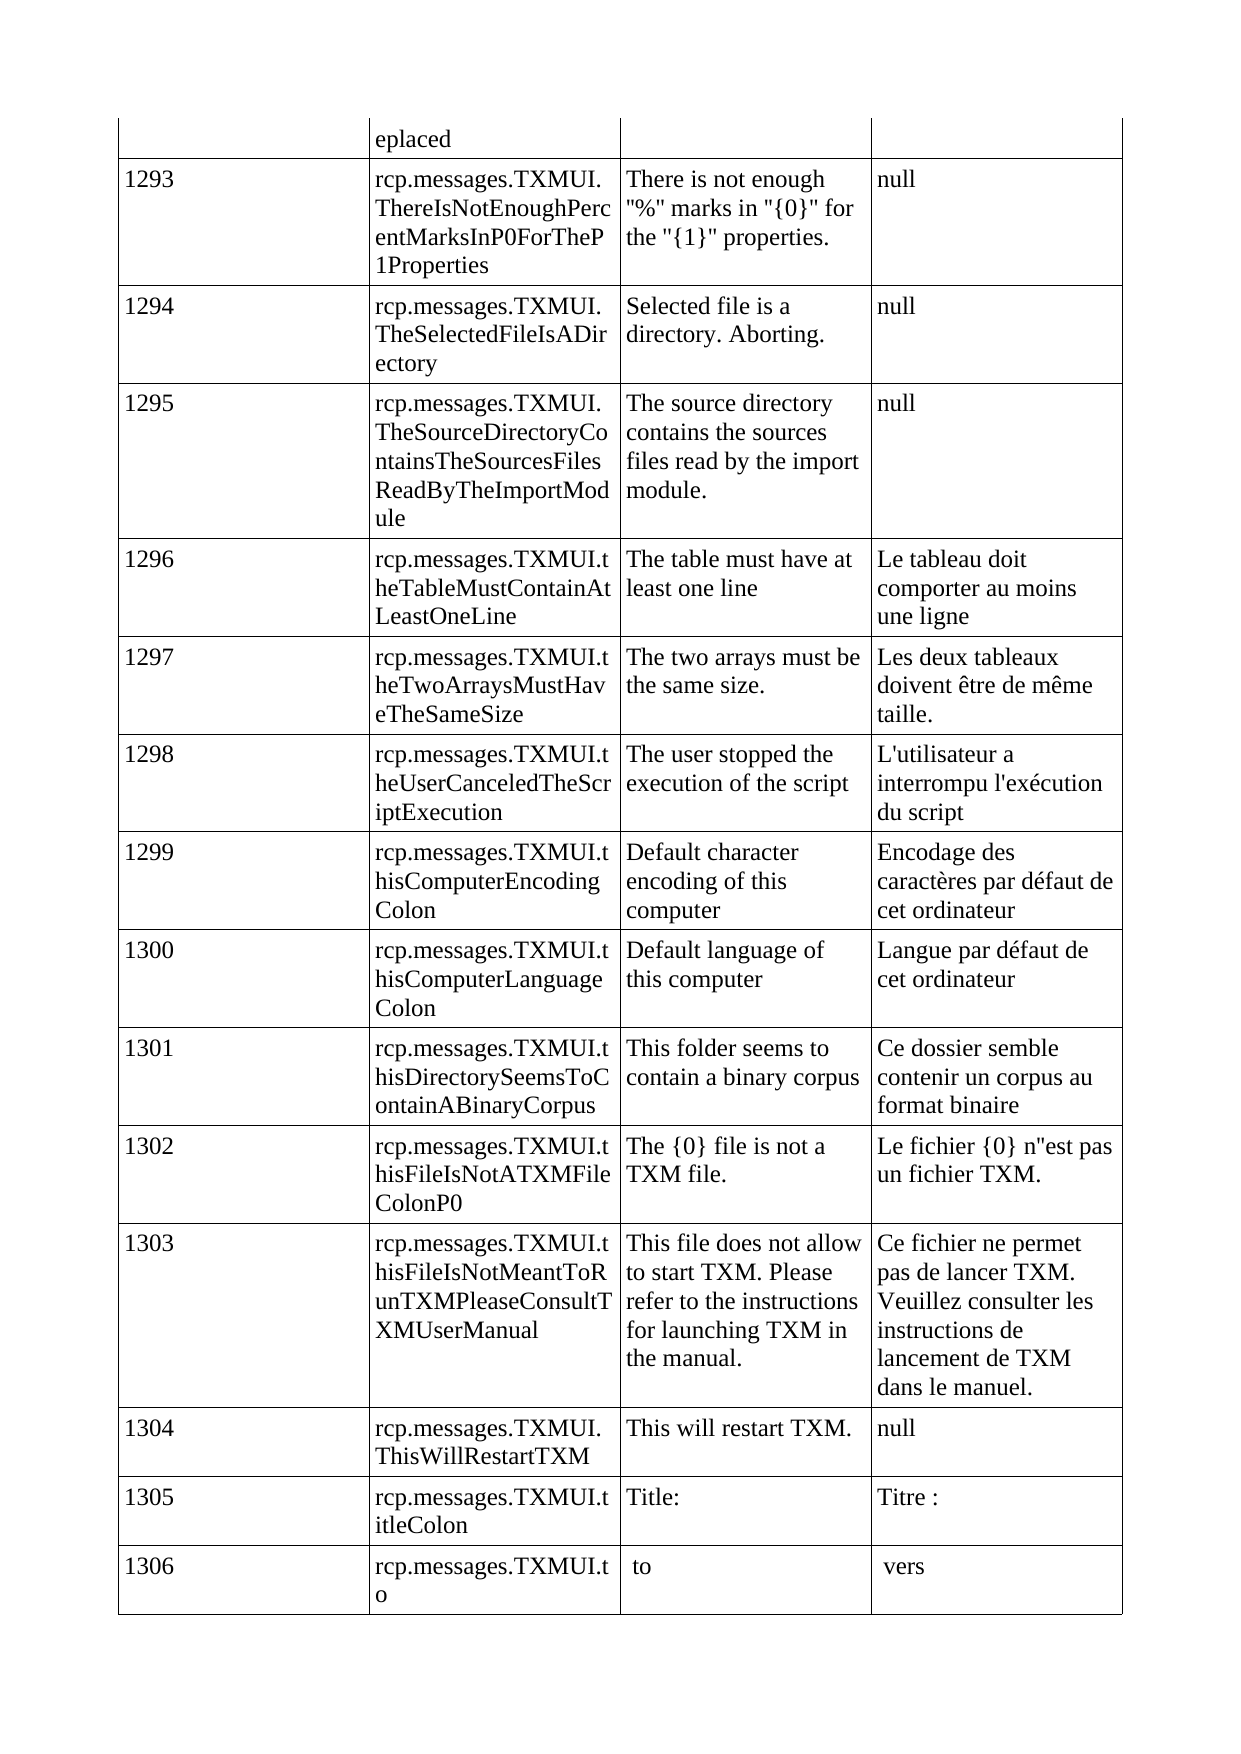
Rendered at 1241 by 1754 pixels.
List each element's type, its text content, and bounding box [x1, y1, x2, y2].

table_cell null [872, 159, 1122, 285]
table_cell 1295 [119, 384, 369, 538]
table_cell 1300 [119, 930, 369, 1027]
table_cell 1301 [119, 1028, 369, 1125]
table_cell rcp.messages.TXMUI.thisFileIsNotATXMFileColonP0 [370, 1126, 620, 1223]
table_cell Titre : [872, 1477, 1122, 1545]
table_cell The {0} file is not a TXM file. [621, 1126, 871, 1223]
table_cell to [621, 1546, 871, 1614]
table_cell null [872, 286, 1122, 383]
table_cell rcp.messages.TXMUI.theUserCanceledTheScriptExecution [370, 735, 620, 831]
table_cell vers [872, 1546, 1122, 1614]
table_cell rcp.messages.TXMUI.thisFileIsNotMeantToRunTXMPleaseConsultTXMUserManual [370, 1224, 620, 1407]
table_cell rcp.messages.TXMUI.theTableMustContainAtLeastOneLine [370, 539, 620, 636]
table_cell 1296 [119, 539, 369, 636]
table_cell Le tableau doit comporter au moins une ligne [872, 539, 1122, 636]
table_cell rcp.messages.TXMUI.theTwoArraysMustHaveTheSameSize [370, 637, 620, 734]
table_cell This will restart TXM. [621, 1408, 871, 1476]
table_cell null [872, 1408, 1122, 1476]
table_cell rcp.messages.TXMUI.TheSourceDirectoryContainsTheSourcesFilesReadByTheImportModule [370, 384, 620, 538]
table_cell Default language of this computer [621, 930, 871, 1027]
table_cell Ce fichier ne permet pas de lancer TXM. Veuillez consulter les instructions de lancement de TXM dans le manuel. [872, 1224, 1122, 1407]
table_cell rcp.messages.TXMUI.titleColon [370, 1477, 620, 1545]
table_cell L'utilisateur a interrompu l'exécution du script [872, 735, 1122, 831]
table_cell The table must have at least one line [621, 539, 871, 636]
table_cell [119, 118, 369, 158]
table_cell Encodage des caractères par défaut de cet ordinateur [872, 832, 1122, 929]
table_cell 1294 [119, 286, 369, 383]
table_cell [872, 118, 1122, 158]
table_cell 1306 [119, 1546, 369, 1614]
table_cell rcp.messages.TXMUI.ThisWillRestartTXM [370, 1408, 620, 1476]
table_cell Ce dossier semble contenir un corpus au format binaire [872, 1028, 1122, 1125]
table_cell Les deux tableaux doivent être de même taille. [872, 637, 1122, 734]
table_cell rcp.messages.TXMUI.thisDirectorySeemsToContainABinaryCorpus [370, 1028, 620, 1125]
table_cell Default character encoding of this computer [621, 832, 871, 929]
table_cell 1293 [119, 159, 369, 285]
table_cell The two arrays must be the same size. [621, 637, 871, 734]
table_cell 1299 [119, 832, 369, 929]
table_cell This file does not allow to start TXM. Please refer to the instructions for launching TXM in the manual. [621, 1224, 871, 1407]
table_cell [621, 118, 871, 158]
table_cell This folder seems to contain a binary corpus [621, 1028, 871, 1125]
table_cell eplaced [370, 118, 620, 158]
table_cell rcp.messages.TXMUI.TheSelectedFileIsADirectory [370, 286, 620, 383]
table_cell rcp.messages.TXMUI.thisComputerLanguageColon [370, 930, 620, 1027]
table_cell Selected file is a directory. Aborting. [621, 286, 871, 383]
table_cell 1302 [119, 1126, 369, 1223]
table_cell Title: [621, 1477, 871, 1545]
table_cell 1305 [119, 1477, 369, 1545]
table_cell Langue par défaut de cet ordinateur [872, 930, 1122, 1027]
table_cell rcp.messages.TXMUI.to [370, 1546, 620, 1614]
table_cell 1303 [119, 1224, 369, 1407]
table_cell null [872, 384, 1122, 538]
table_cell 1304 [119, 1408, 369, 1476]
table_cell rcp.messages.TXMUI.ThereIsNotEnoughPercentMarksInP0ForTheP1Properties [370, 159, 620, 285]
table_cell The source directory contains the sources files read by the import module. [621, 384, 871, 538]
table_cell 1298 [119, 735, 369, 831]
table_cell rcp.messages.TXMUI.thisComputerEncodingColon [370, 832, 620, 929]
table_cell 1297 [119, 637, 369, 734]
table_cell The user stopped the execution of the script [621, 735, 871, 831]
table_cell There is not enough ''%'' marks in ''{0}'' for the ''{1}'' properties. [621, 159, 871, 285]
table_cell Le fichier {0} n''est pas un fichier TXM. [872, 1126, 1122, 1223]
